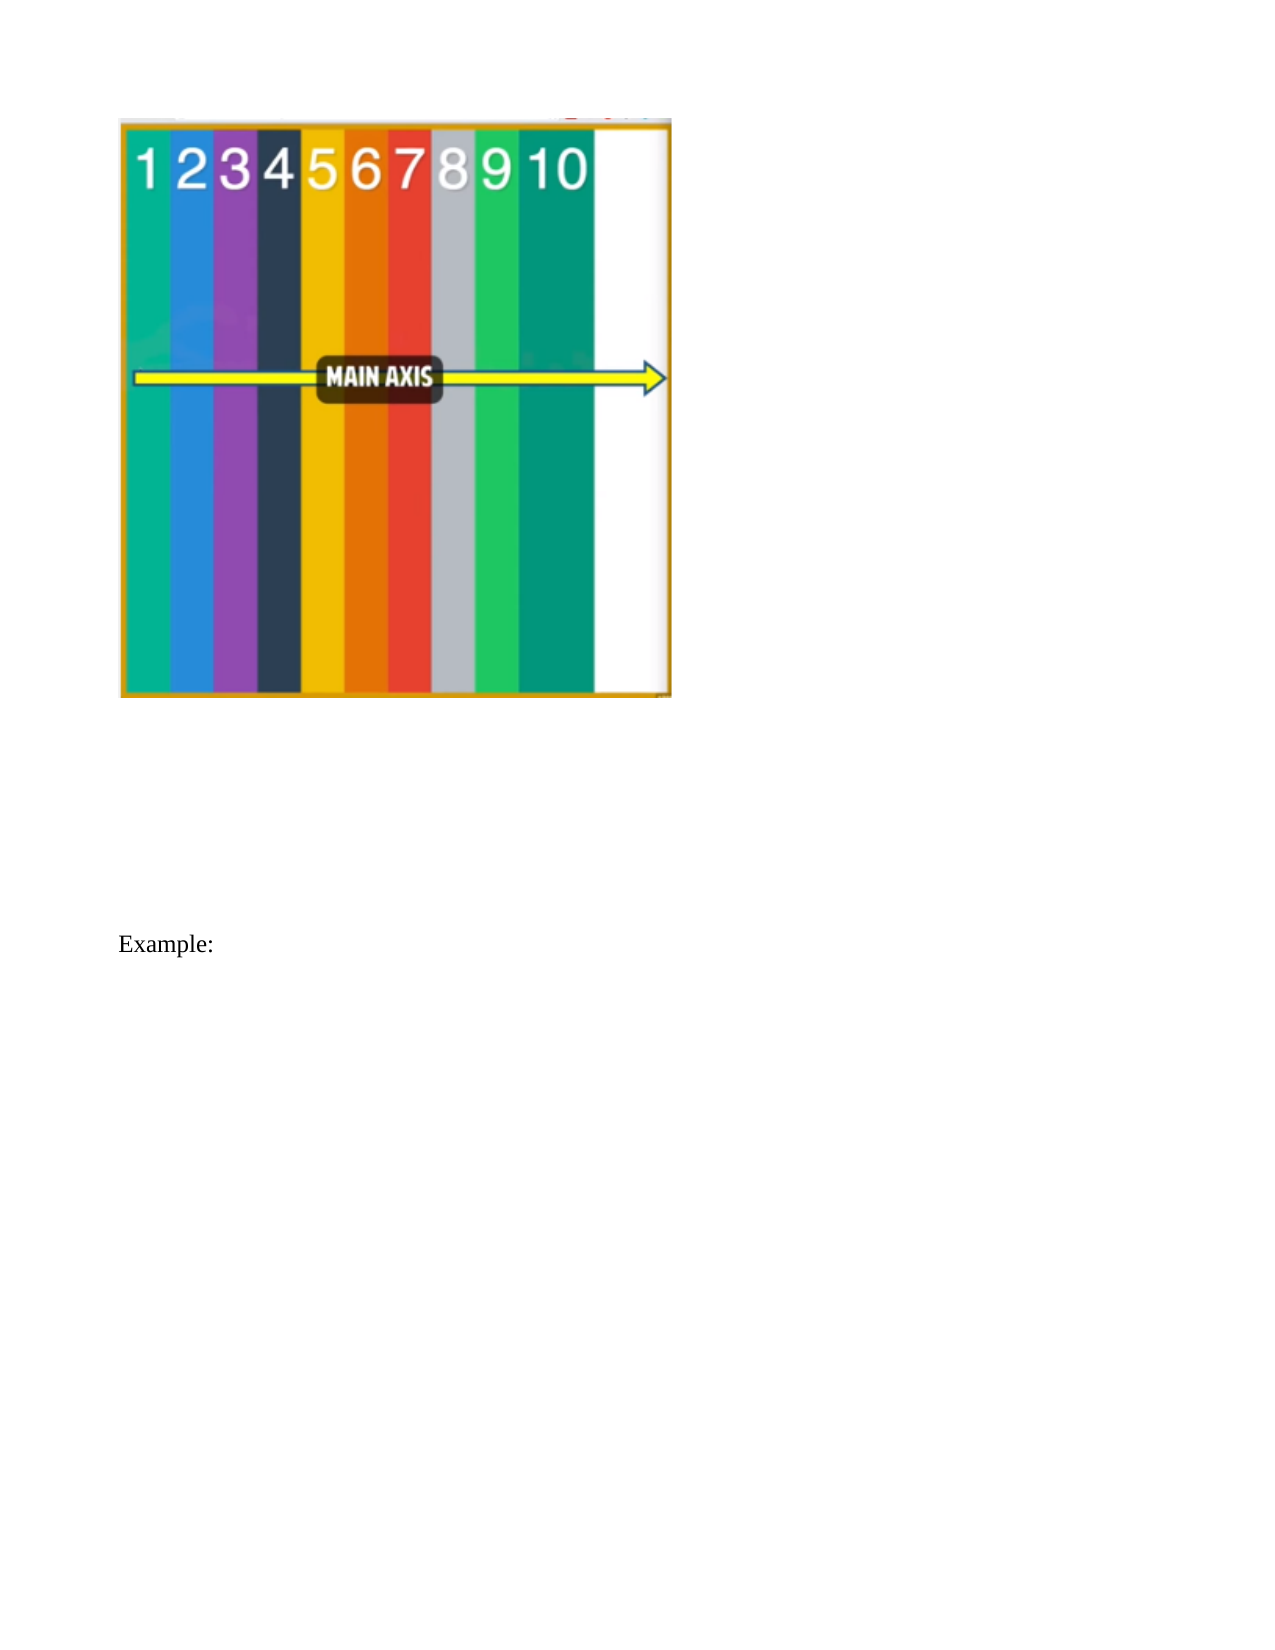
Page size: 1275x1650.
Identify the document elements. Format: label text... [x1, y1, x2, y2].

picture [118, 118, 675, 698]
text Example: [118, 929, 1157, 958]
